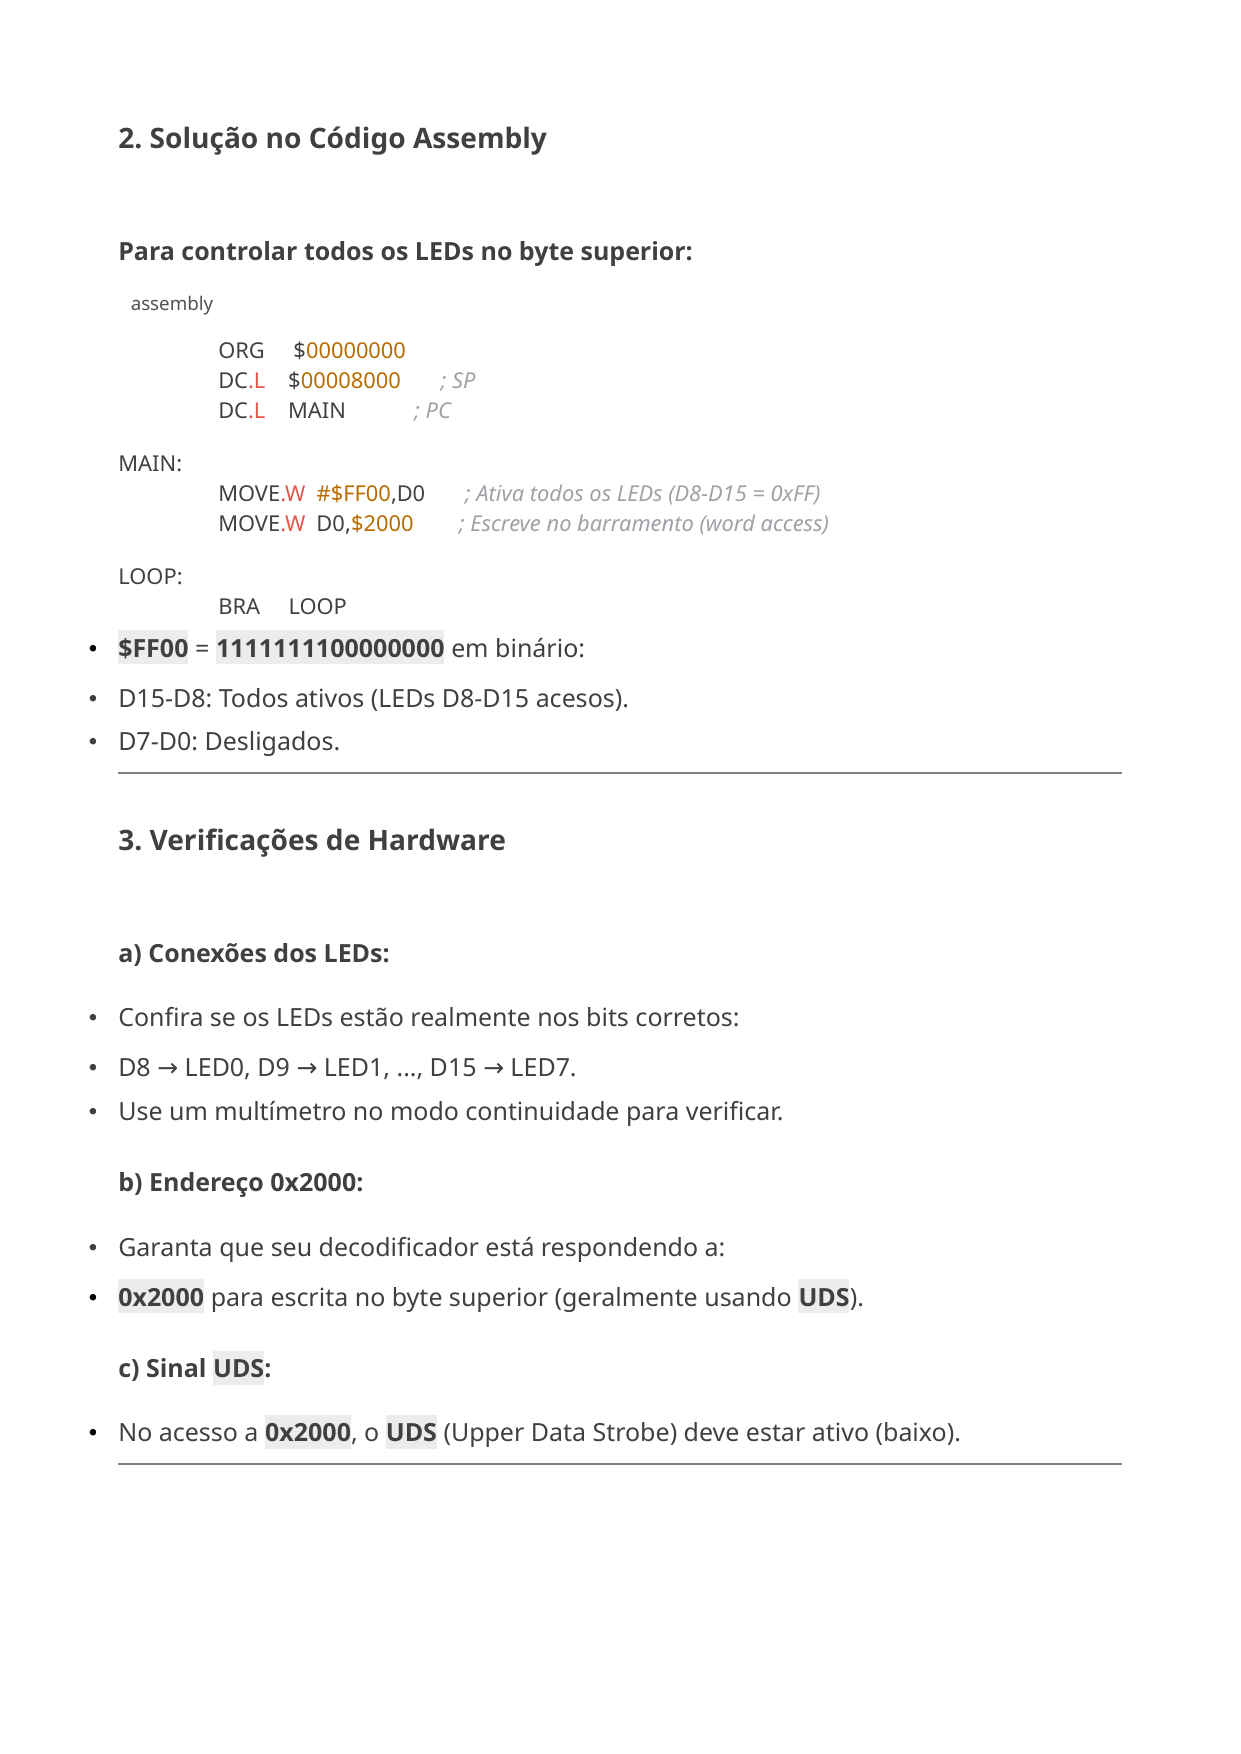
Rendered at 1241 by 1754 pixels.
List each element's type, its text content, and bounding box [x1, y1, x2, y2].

subtitle Para controlar todos os LEDs no byte superior: [118, 224, 1122, 268]
text LOOP: [118, 561, 1122, 591]
text MAIN: [118, 448, 1122, 478]
subtitle 2. Solução no Código Assembly [118, 118, 1122, 156]
text MOVE.W D0,$2000 ; Escreve no barramento (word access) [118, 508, 1122, 537]
text DC.L MAIN ; PC [118, 394, 1122, 424]
list Use um multímetro no modo continuidade para verificar. [118, 1083, 1122, 1127]
list D7-D0: Desligados. [118, 714, 1122, 758]
text MOVE.W #$FF00,D0 ; Ativa todos os LEDs (D8-D15 = 0xFF) [118, 478, 1122, 508]
list 0x2000 para escrita no byte superior (geralmente usando UDS). [118, 1269, 1122, 1313]
list $FF00 = 1111111100000000 em binário: [118, 621, 1122, 664]
text DC.L $00008000 ; SP [118, 365, 1122, 394]
subtitle 3. Verificações de Hardware [118, 820, 1122, 858]
text assembly [131, 288, 1122, 316]
subtitle a) Conexões dos LEDs: [118, 926, 1122, 969]
list No acesso a 0x2000, o UDS (Upper Data Strobe) deve estar ativo (baixo). [118, 1405, 1122, 1449]
subtitle b) Endereço 0x2000: [118, 1155, 1122, 1199]
list D8 → LED0, D9 → LED1, ..., D15 → LED7. [118, 1040, 1122, 1083]
text ORG $00000000 [118, 335, 1122, 365]
text BRA LOOP [118, 591, 1122, 621]
list D15-D8: Todos ativos (LEDs D8-D15 acesos). [118, 671, 1122, 714]
subtitle c) Sinal UDS: [118, 1341, 1122, 1385]
list Garanta que seu decodificador está respondendo a: [118, 1219, 1122, 1263]
list Confira se os LEDs estão realmente nos bits corretos: [118, 990, 1122, 1033]
